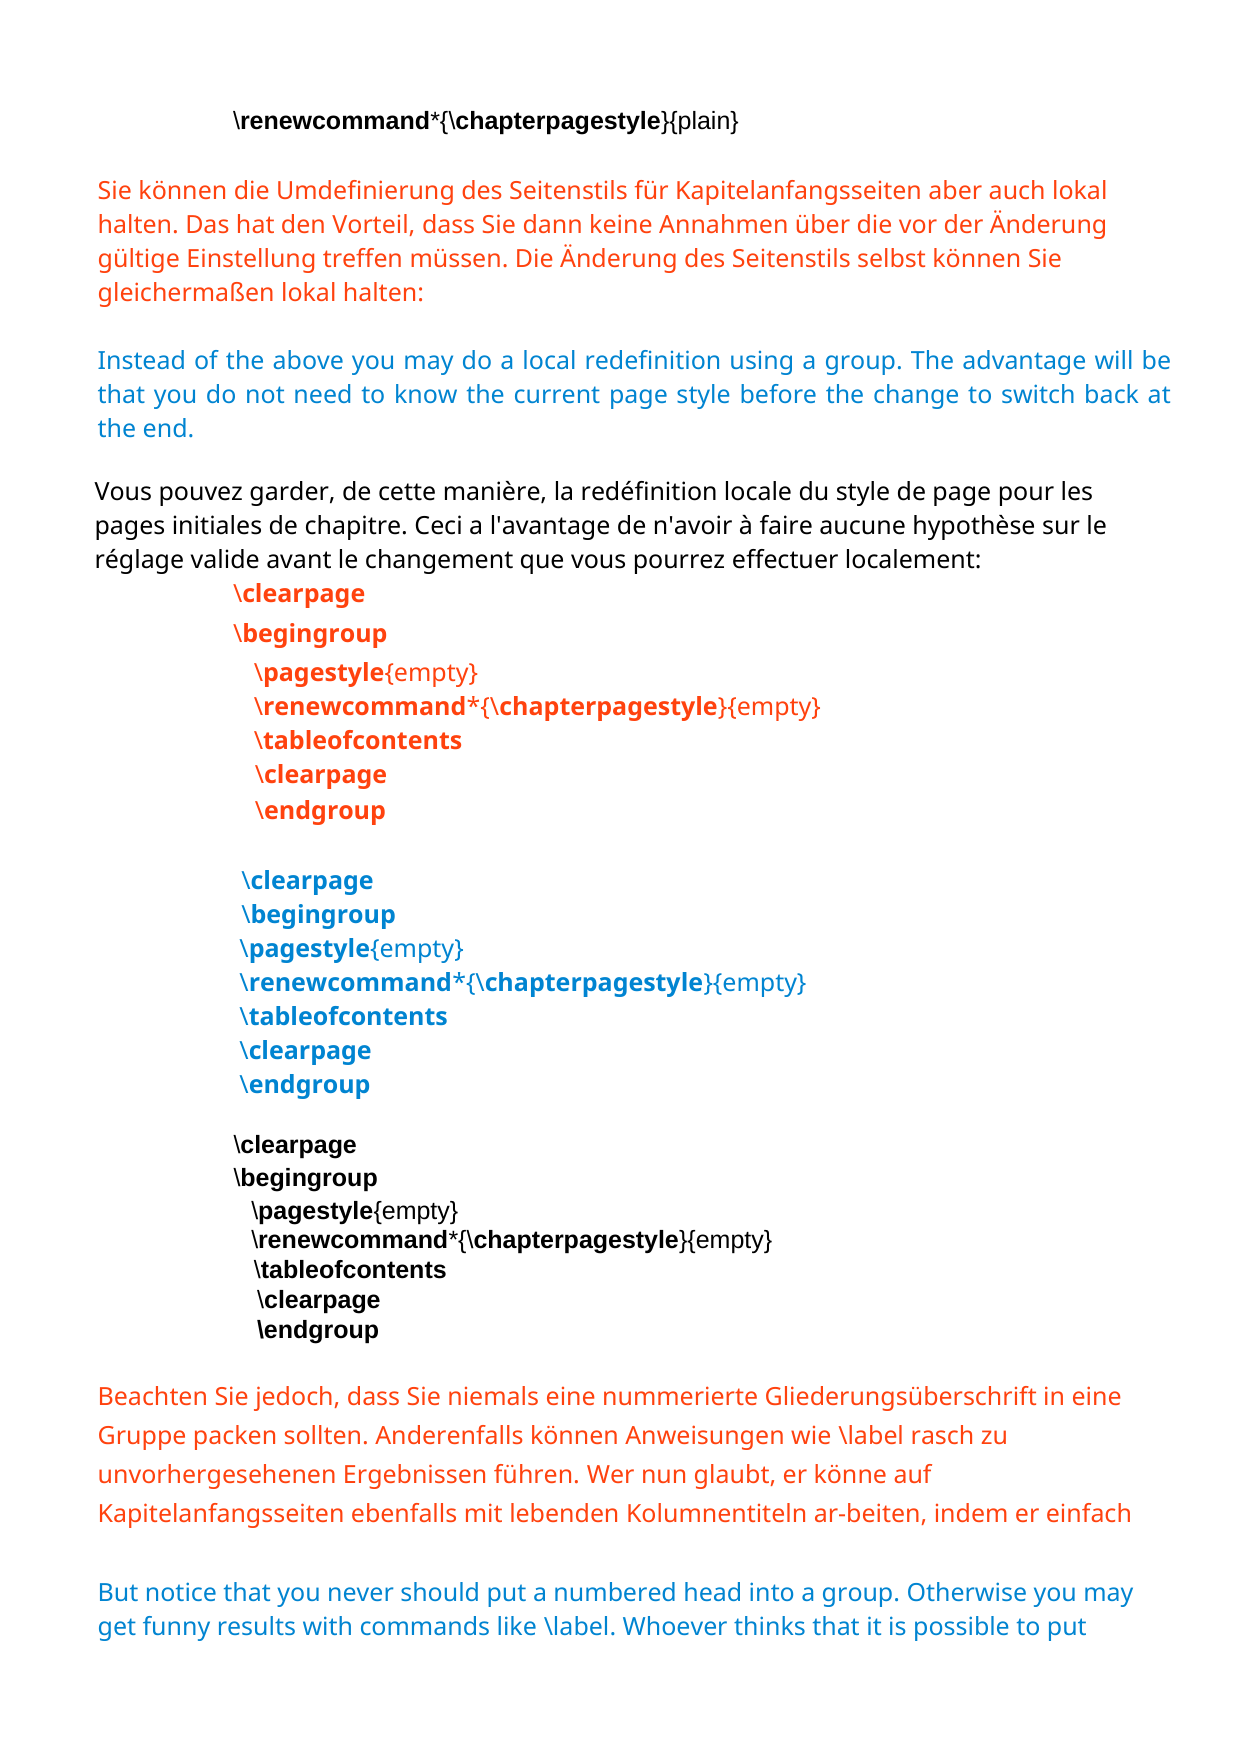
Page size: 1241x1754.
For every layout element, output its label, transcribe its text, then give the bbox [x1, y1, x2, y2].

text \pagestyle{empty} [254, 654, 831, 688]
text \clearpage [233, 1129, 1172, 1158]
text \endgroup [233, 793, 503, 827]
text Instead of the above you may do a local redefinition using a group. The advantage will be that you do not need to know the current page style before the change to switch back at the end. [97, 343, 1172, 445]
text \tableofcontents [254, 1255, 831, 1283]
text \renewcommand*{\chapterpagestyle}{empty} [254, 688, 831, 723]
text \begingroup [233, 1163, 1172, 1191]
text \clearpage [239, 1033, 1172, 1067]
text \tableofcontents [239, 999, 1172, 1033]
text \begingroup [241, 896, 503, 931]
text \pagestyle{empty} [239, 931, 1172, 964]
text \clearpage [241, 862, 503, 896]
text Vous pouvez garder, de cette manière, la redéfinition locale du style de page pour les pages initiales de chapitre. Ceci a l'avantage de n'avoir à faire aucune hypothèse sur le réglage valide avant le changement que vous pourrez effectuer localement: [94, 474, 1170, 576]
text But notice that you never should put a numbered head into a group. Otherwise you may get funny results with commands like \label. Whoever thinks that it is possible to put [97, 1574, 1172, 1642]
text \endgroup [233, 1315, 1172, 1344]
text Beachten Sie jedoch, dass Sie niemals eine nummerierte Gliederungsüberschrift in eine Gruppe packen sollten. Anderenfalls können Anweisungen wie \label rasch zu unvorhergesehenen Ergebnissen führen. Wer nun glaubt, er könne auf Kapitelanfangsseiten ebenfalls mit lebenden Kolumnentiteln ar-beiten, indem er einfach [97, 1378, 1172, 1530]
text \begingroup [233, 615, 493, 649]
text \renewcommand*{\chapterpagestyle}{plain} [233, 106, 1172, 135]
text \clearpage [233, 1284, 1172, 1313]
text Sie können die Umdefinierung des Seitenstils für Kapitelanfangsseiten aber auch lokal halten. Das hat den Vorteil, dass Sie dann keine Annahmen über die vor der Änderung gültige Einstellung treﬀen müssen. Die Änderung des Seitenstils selbst können Sie gleichermaßen lokal halten: [97, 173, 1172, 309]
text \clearpage [233, 576, 493, 610]
text \pagestyle{empty} [251, 1196, 1172, 1224]
text \tableofcontents [254, 723, 831, 757]
text \renewcommand*{\chapterpagestyle}{empty} [239, 964, 1172, 999]
text \clearpage [233, 757, 503, 791]
text \renewcommand*{\chapterpagestyle}{empty} [251, 1225, 1172, 1254]
text \endgroup [239, 1067, 1172, 1101]
